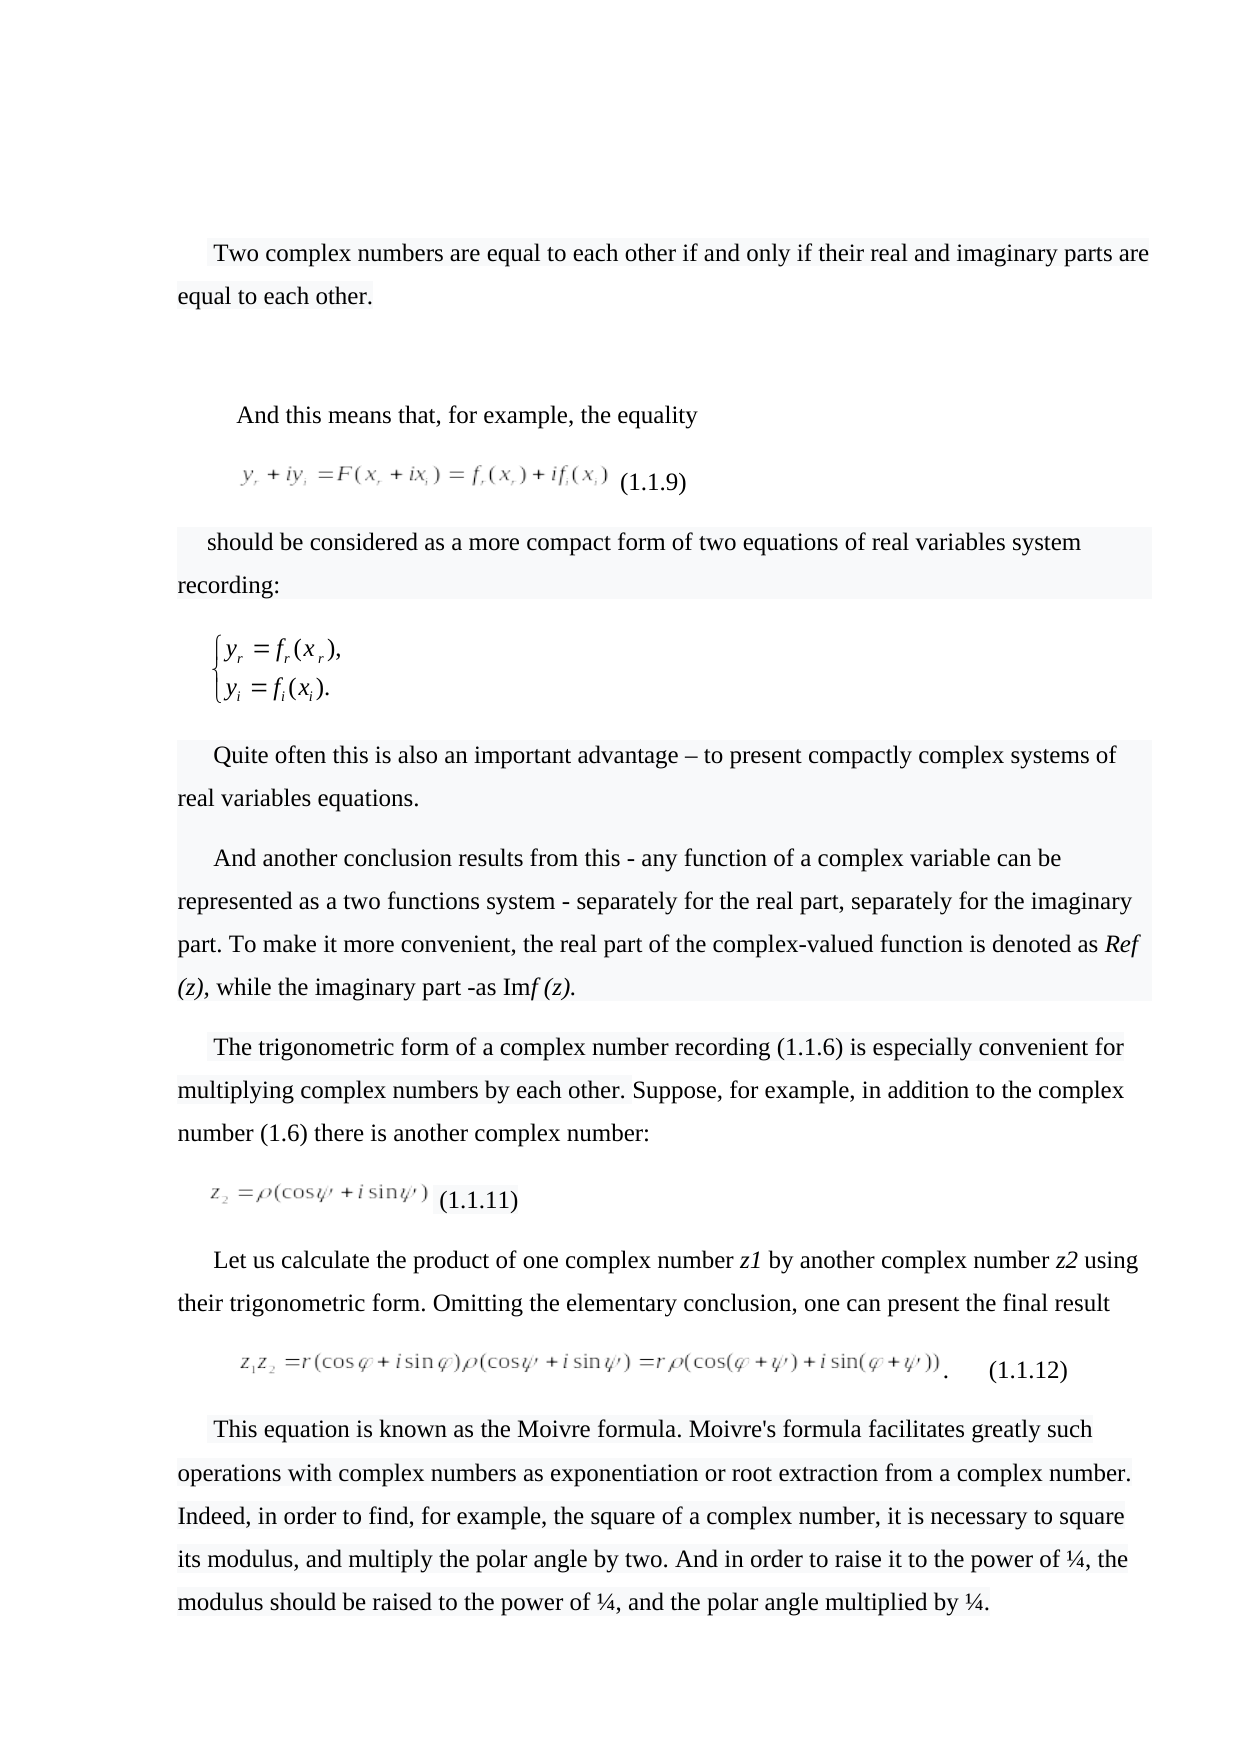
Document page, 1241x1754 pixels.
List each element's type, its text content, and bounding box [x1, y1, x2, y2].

text The trigonometric form of a complex number recording (1.1.6) is especially convenient for multiplying complex numbers by each other. Suppose, for example, in addition to the complex number (1.6) there is another complex number: [177, 1032, 1152, 1147]
text Quite often this is also an important advantage – to present compactly complex systems of real variables equations. [177, 740, 1152, 812]
text (1.1.9) [177, 460, 1152, 496]
text And this means that, for example, the equality [177, 400, 1152, 429]
text . (1.1.12) [177, 1348, 1152, 1383]
text Two complex numbers are equal to each other if and only if their real and imaginary parts are equal to each other. [177, 238, 1152, 309]
text Let us calculate the product of one complex number z1 by another complex number z2 using their trigonometric form. Omitting the elementary conclusion, one can present the final result [177, 1245, 1152, 1317]
text should be considered as a more compact form of two equations of real variables system recording: [177, 527, 1152, 599]
text This equation is known as the Moivre formula. Moivre's formula facilitates greatly such operations with complex numbers as exponentiation or root extraction from a complex number. Indeed, in order to find, for example, the square of a complex number, it is necessary to square its modulus, and multiply the polar angle by two. And in order to raise it to the power of ¼, the modulus should be raised to the power of ¼, and the polar angle multiplied by ¼. [177, 1414, 1152, 1616]
text And another conclusion results from this - any function of a complex variable can be represented as a two functions system - separately for the real part, separately for the imaginary part. To make it more convenient, the real part of the complex-valued function is denoted as Ref (z), while the imaginary part -as Imf (z). [177, 843, 1152, 1001]
text (1.1.11) [177, 1178, 1152, 1214]
